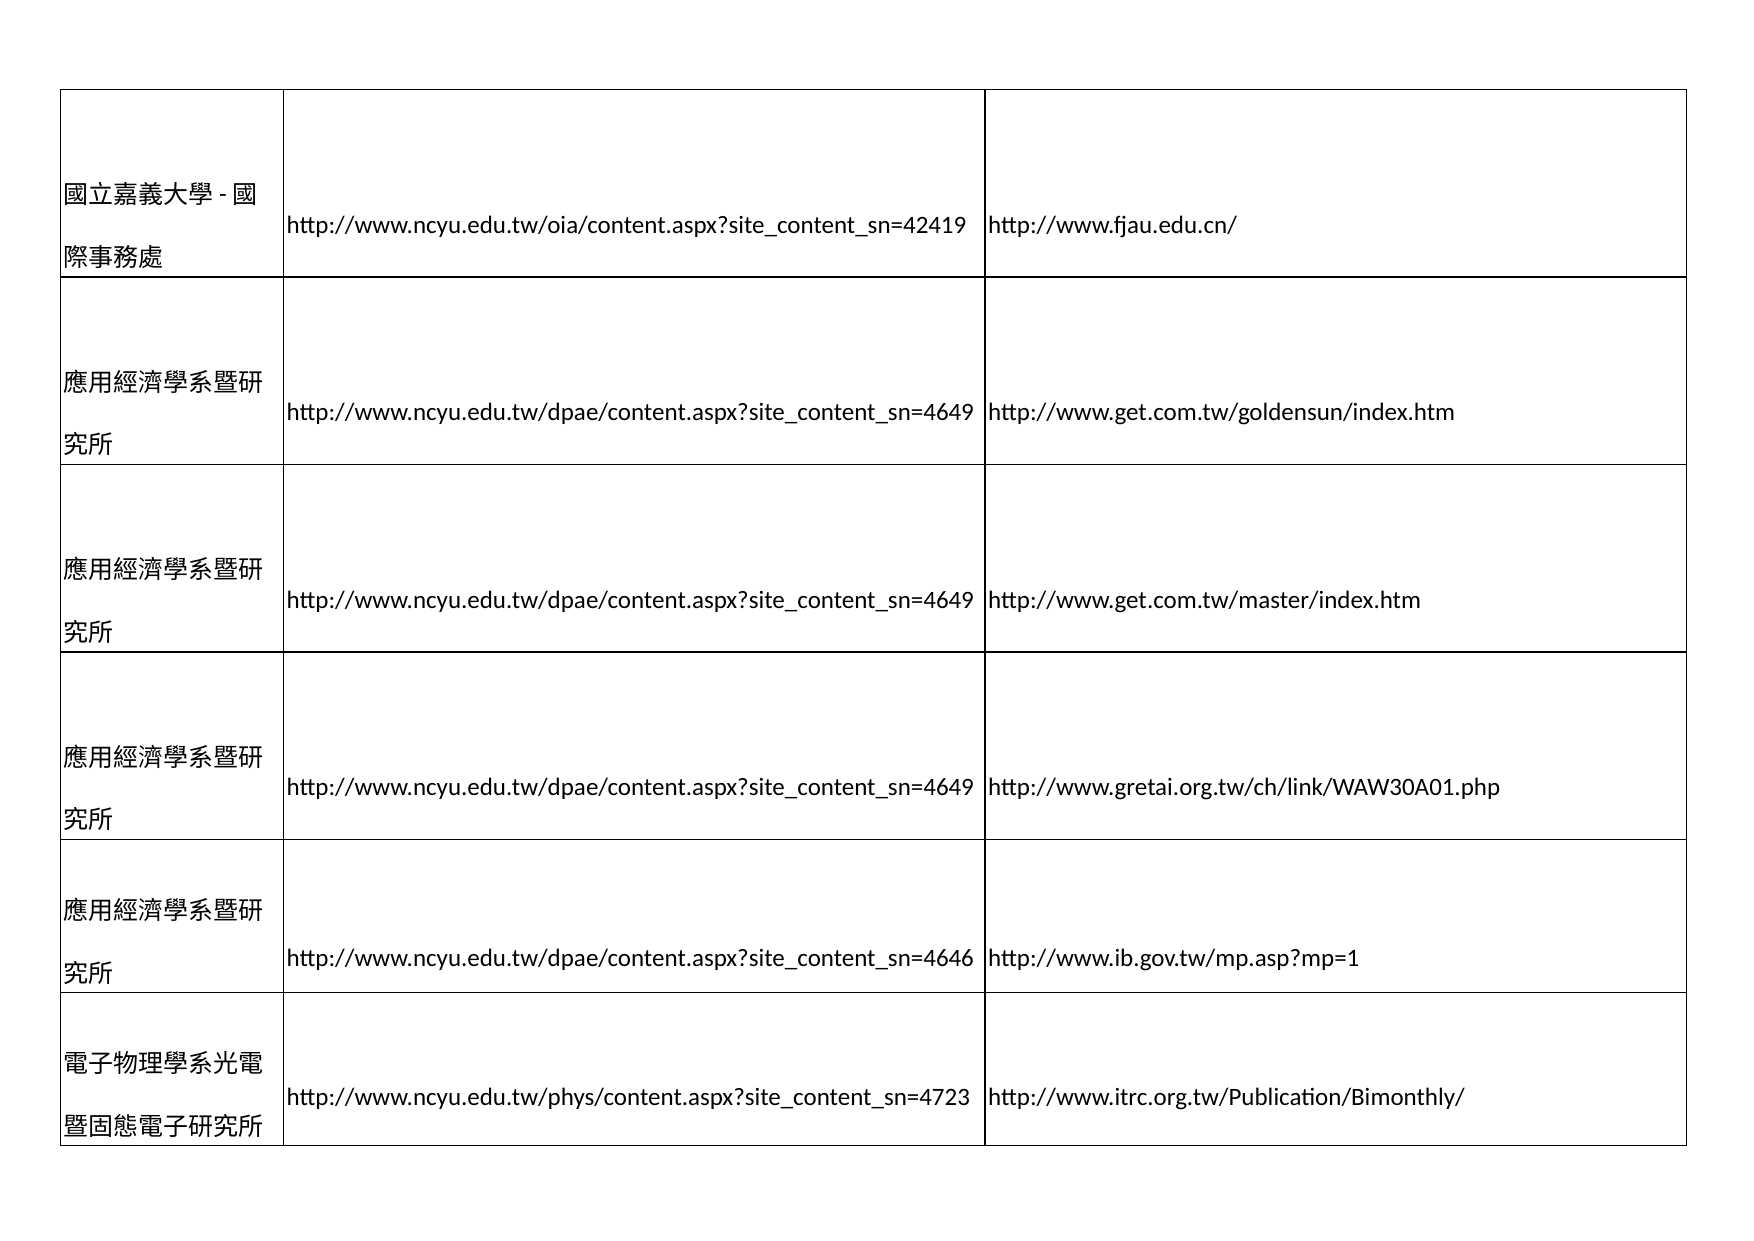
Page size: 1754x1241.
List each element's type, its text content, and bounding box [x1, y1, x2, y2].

table_cell 應用經濟學系暨研究所 [61, 278, 283, 464]
table_cell 國立嘉義大學 - 國際事務處 [61, 90, 283, 276]
table_cell http://www.ncyu.edu.tw/phys/content.aspx?site_content_sn=4723 [284, 993, 984, 1145]
table_cell 應用經濟學系暨研究所 [61, 840, 283, 992]
table_cell http://www.fjau.edu.cn/ [986, 90, 1686, 276]
table_cell http://www.ncyu.edu.tw/dpae/content.aspx?site_content_sn=4646 [284, 840, 984, 992]
table_cell http://www.ncyu.edu.tw/oia/content.aspx?site_content_sn=42419 [284, 90, 984, 276]
table_cell http://www.gretai.org.tw/ch/link/WAW30A01.php [986, 653, 1686, 839]
table_cell http://www.itrc.org.tw/Publication/Bimonthly/ [986, 993, 1686, 1145]
table_cell 應用經濟學系暨研究所 [61, 465, 283, 651]
table_cell http://www.ncyu.edu.tw/dpae/content.aspx?site_content_sn=4649 [284, 465, 984, 651]
table_cell http://www.get.com.tw/master/index.htm [986, 465, 1686, 651]
table_cell http://www.ncyu.edu.tw/dpae/content.aspx?site_content_sn=4649 [284, 278, 984, 464]
table_cell http://www.ncyu.edu.tw/dpae/content.aspx?site_content_sn=4649 [284, 653, 984, 839]
table_cell 電子物理學系光電暨固態電子研究所 [61, 993, 283, 1145]
table_cell http://www.ib.gov.tw/mp.asp?mp=1 [986, 840, 1686, 992]
table_cell http://www.get.com.tw/goldensun/index.htm [986, 278, 1686, 464]
table_cell 應用經濟學系暨研究所 [61, 653, 283, 839]
